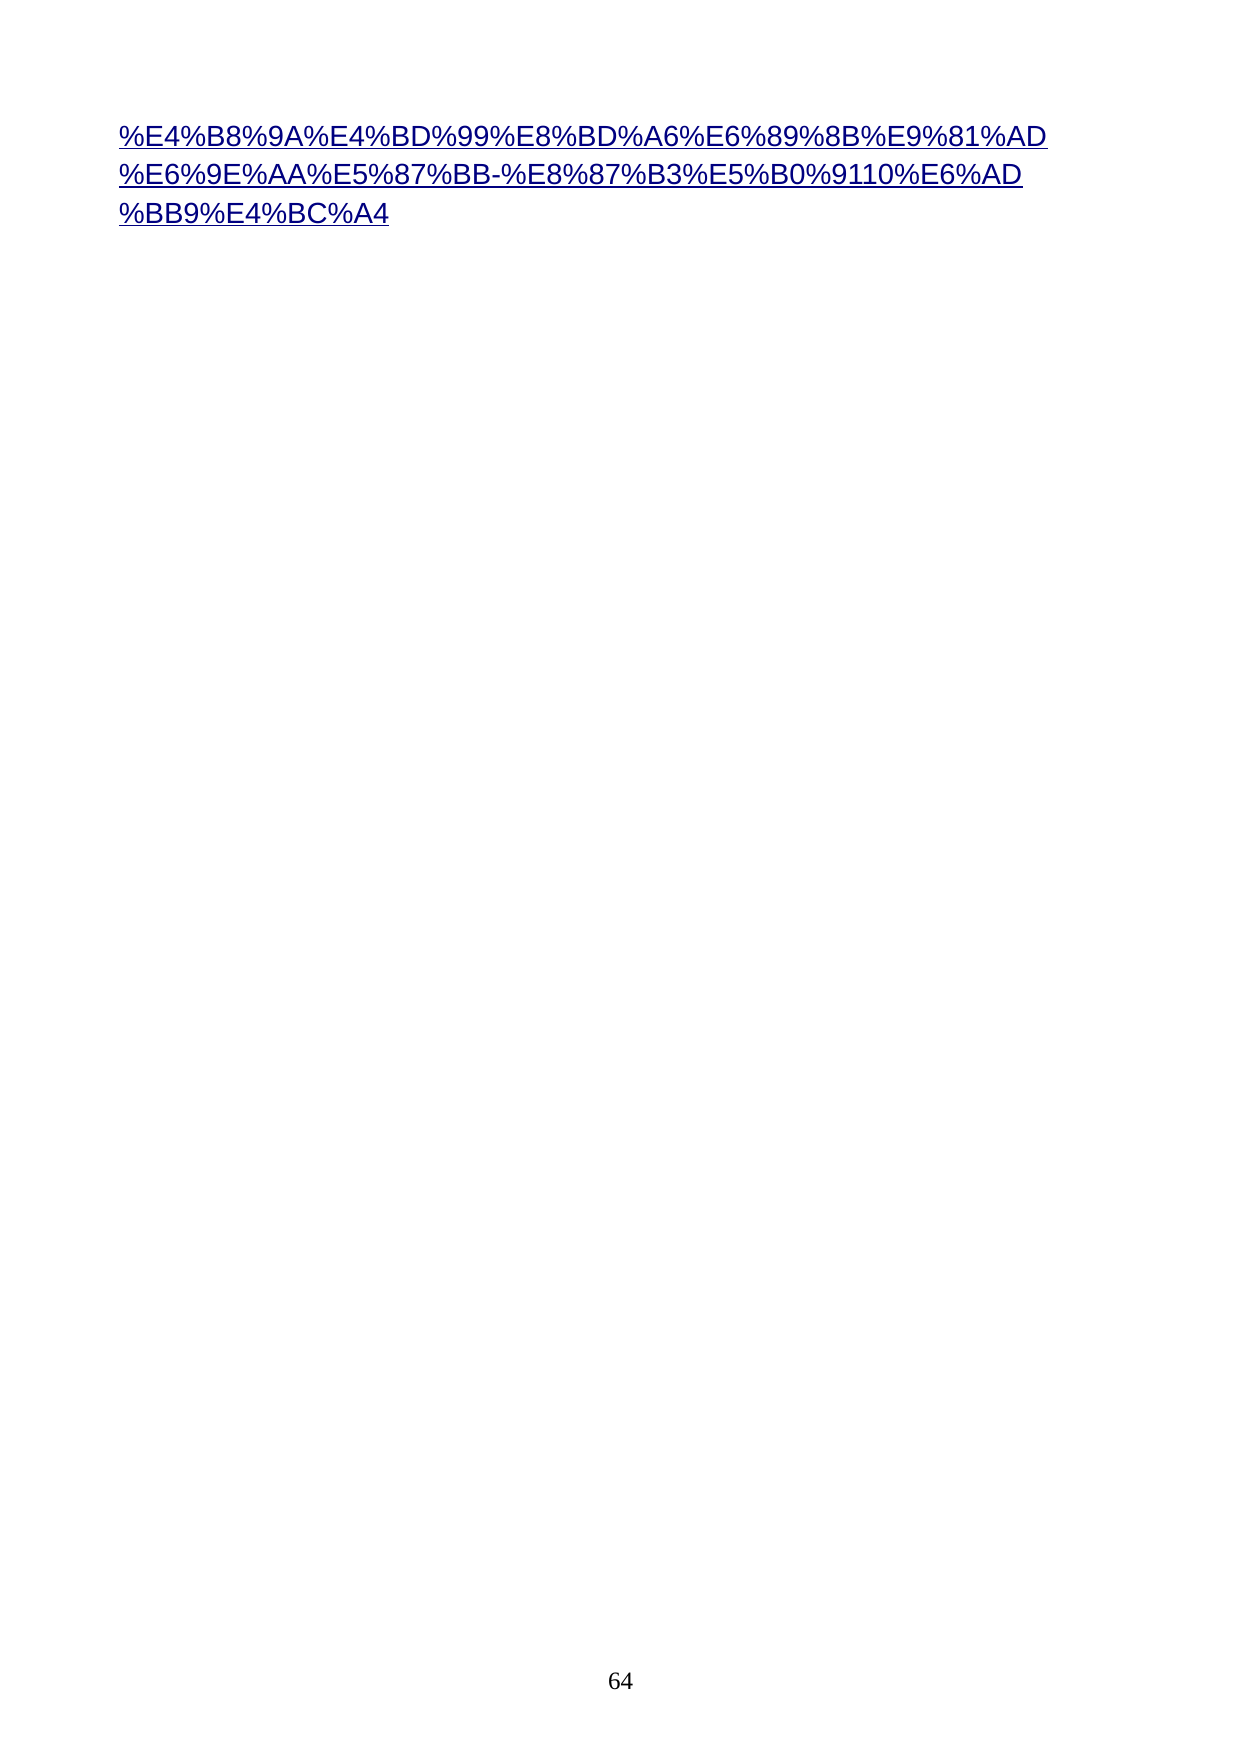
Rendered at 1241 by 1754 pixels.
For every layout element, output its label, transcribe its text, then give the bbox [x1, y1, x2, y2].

text %E4%B8%9A%E4%BD%99%E8%BD%A6%E6%89%8B%E9%81%AD%E6%9E%AA%E5%87%BB-%E8%87%B3%E5%B0%9110%E6%AD%BB9%E4%BC%A4 [118, 118, 1122, 229]
